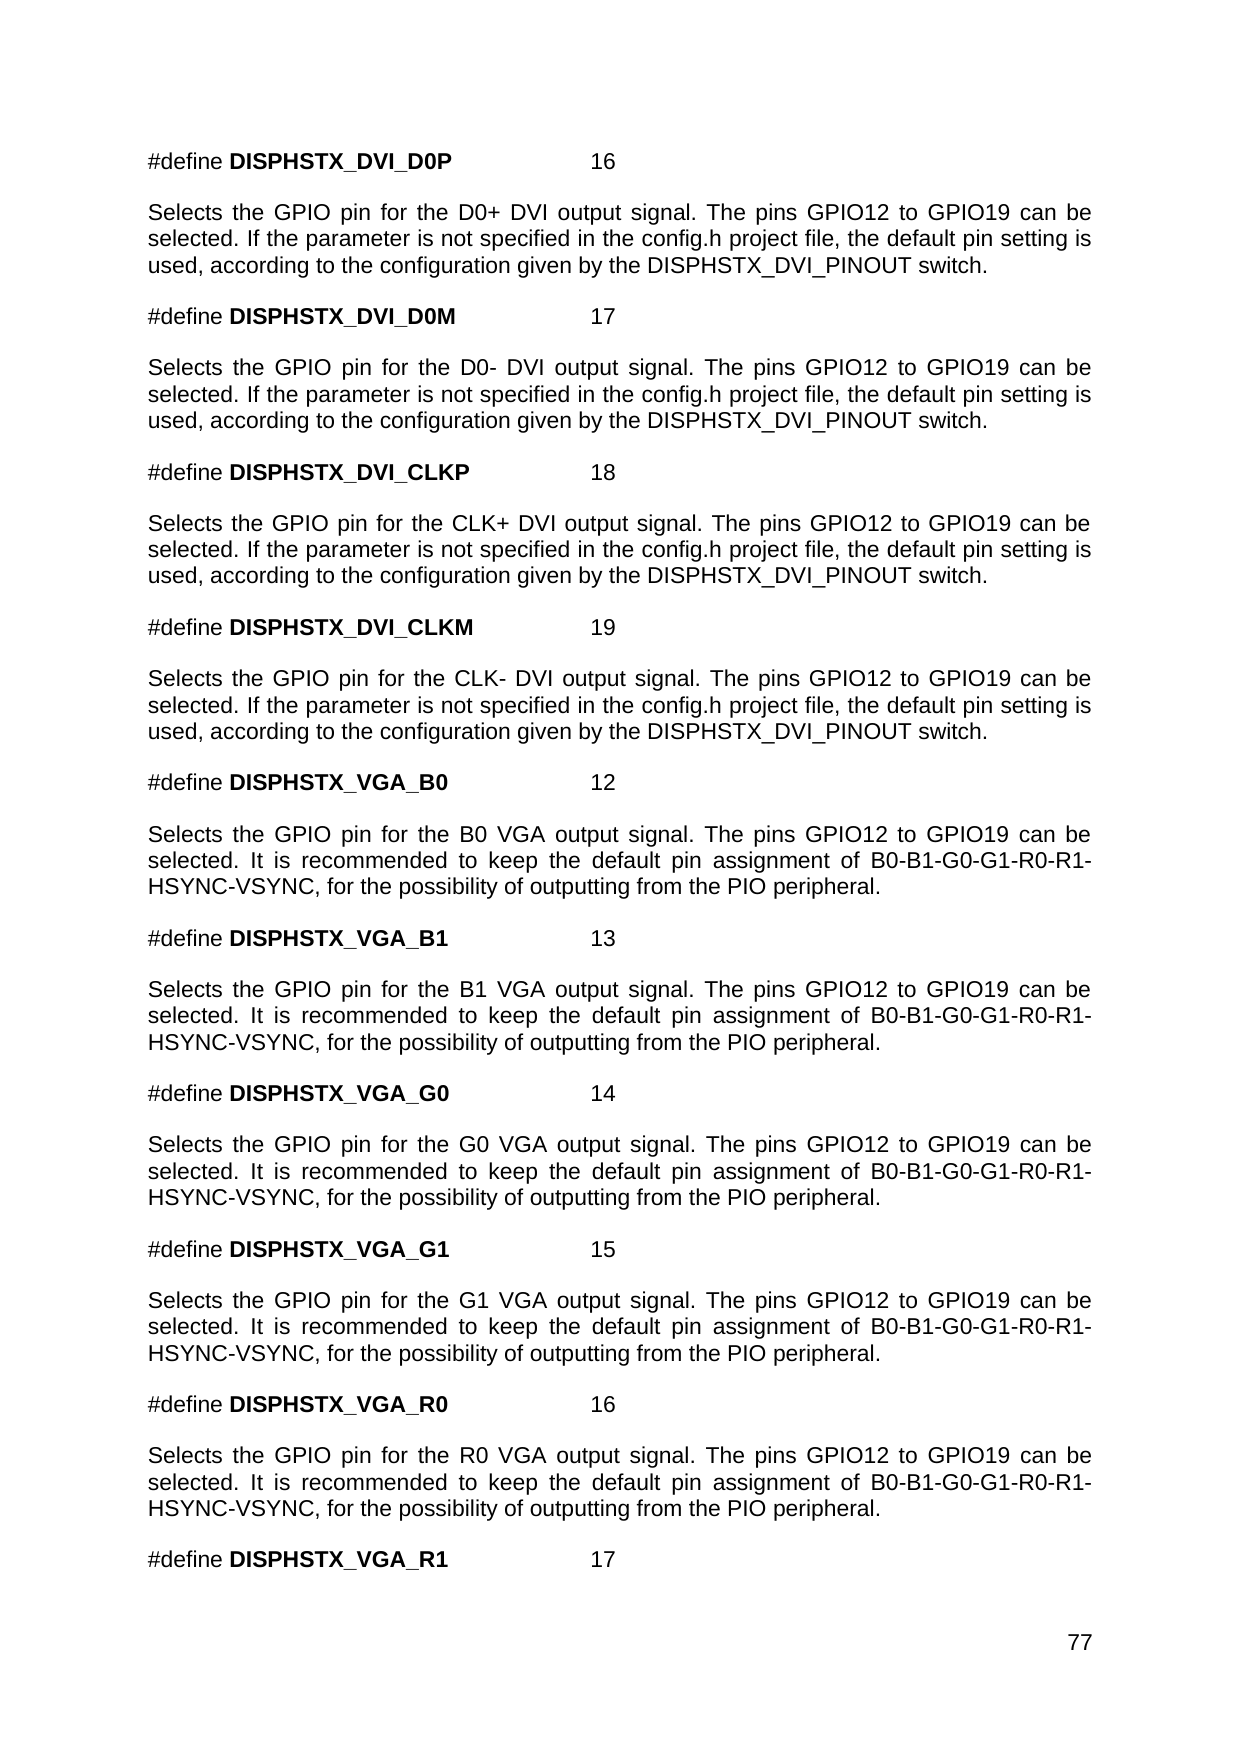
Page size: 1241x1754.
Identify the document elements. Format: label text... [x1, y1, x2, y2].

text #define DISPHSTX_DVI_D0P 16 [148, 148, 1093, 174]
text #define DISPHSTX_DVI_D0M 17 [148, 303, 1093, 329]
text #define DISPHSTX_VGA_B0 12 [148, 769, 1093, 796]
text #define DISPHSTX_VGA_G1 15 [148, 1236, 1093, 1262]
text Selects the GPIO pin for the B0 VGA output signal. The pins GPIO12 to GPIO19 can be selected. It is recommended to keep the default pin assignment of B0-B1-G0-G1-R0-R1-HSYNC-VSYNC, for the possibility of outputting from the PIO peripheral. [148, 821, 1093, 900]
text Selects the GPIO pin for the B1 VGA output signal. The pins GPIO12 to GPIO19 can be selected. It is recommended to keep the default pin assignment of B0-B1-G0-G1-R0-R1-HSYNC-VSYNC, for the possibility of outputting from the PIO peripheral. [148, 976, 1093, 1055]
text Selects the GPIO pin for the G1 VGA output signal. The pins GPIO12 to GPIO19 can be selected. It is recommended to keep the default pin assignment of B0-B1-G0-G1-R0-R1-HSYNC-VSYNC, for the possibility of outputting from the PIO peripheral. [148, 1287, 1093, 1366]
text Selects the GPIO pin for the CLK+ DVI output signal. The pins GPIO12 to GPIO19 can be selected. If the parameter is not specified in the config.h project file, the default pin setting is used, according to the configuration given by the DISPHSTX_DVI_PINOUT switch. [148, 510, 1093, 589]
text Selects the GPIO pin for the R0 VGA output signal. The pins GPIO12 to GPIO19 can be selected. It is recommended to keep the default pin assignment of B0-B1-G0-G1-R0-R1-HSYNC-VSYNC, for the possibility of outputting from the PIO peripheral. [148, 1442, 1093, 1521]
text Selects the GPIO pin for the D0+ DVI output signal. The pins GPIO12 to GPIO19 can be selected. If the parameter is not specified in the config.h project file, the default pin setting is used, according to the configuration given by the DISPHSTX_DVI_PINOUT switch. [148, 199, 1093, 278]
text Selects the GPIO pin for the CLK- DVI output signal. The pins GPIO12 to GPIO19 can be selected. If the parameter is not specified in the config.h project file, the default pin setting is used, according to the configuration given by the DISPHSTX_DVI_PINOUT switch. [148, 665, 1093, 744]
text Selects the GPIO pin for the D0- DVI output signal. The pins GPIO12 to GPIO19 can be selected. If the parameter is not specified in the config.h project file, the default pin setting is used, according to the configuration given by the DISPHSTX_DVI_PINOUT switch. [148, 354, 1093, 433]
text #define DISPHSTX_DVI_CLKM 19 [148, 614, 1093, 640]
text #define DISPHSTX_VGA_R1 17 [148, 1546, 1093, 1573]
text #define DISPHSTX_VGA_G0 14 [148, 1080, 1093, 1106]
text #define DISPHSTX_DVI_CLKP 18 [148, 458, 1093, 485]
text #define DISPHSTX_VGA_R0 16 [148, 1391, 1093, 1417]
text Selects the GPIO pin for the G0 VGA output signal. The pins GPIO12 to GPIO19 can be selected. It is recommended to keep the default pin assignment of B0-B1-G0-G1-R0-R1-HSYNC-VSYNC, for the possibility of outputting from the PIO peripheral. [148, 1131, 1093, 1211]
text #define DISPHSTX_VGA_B1 13 [148, 925, 1093, 951]
